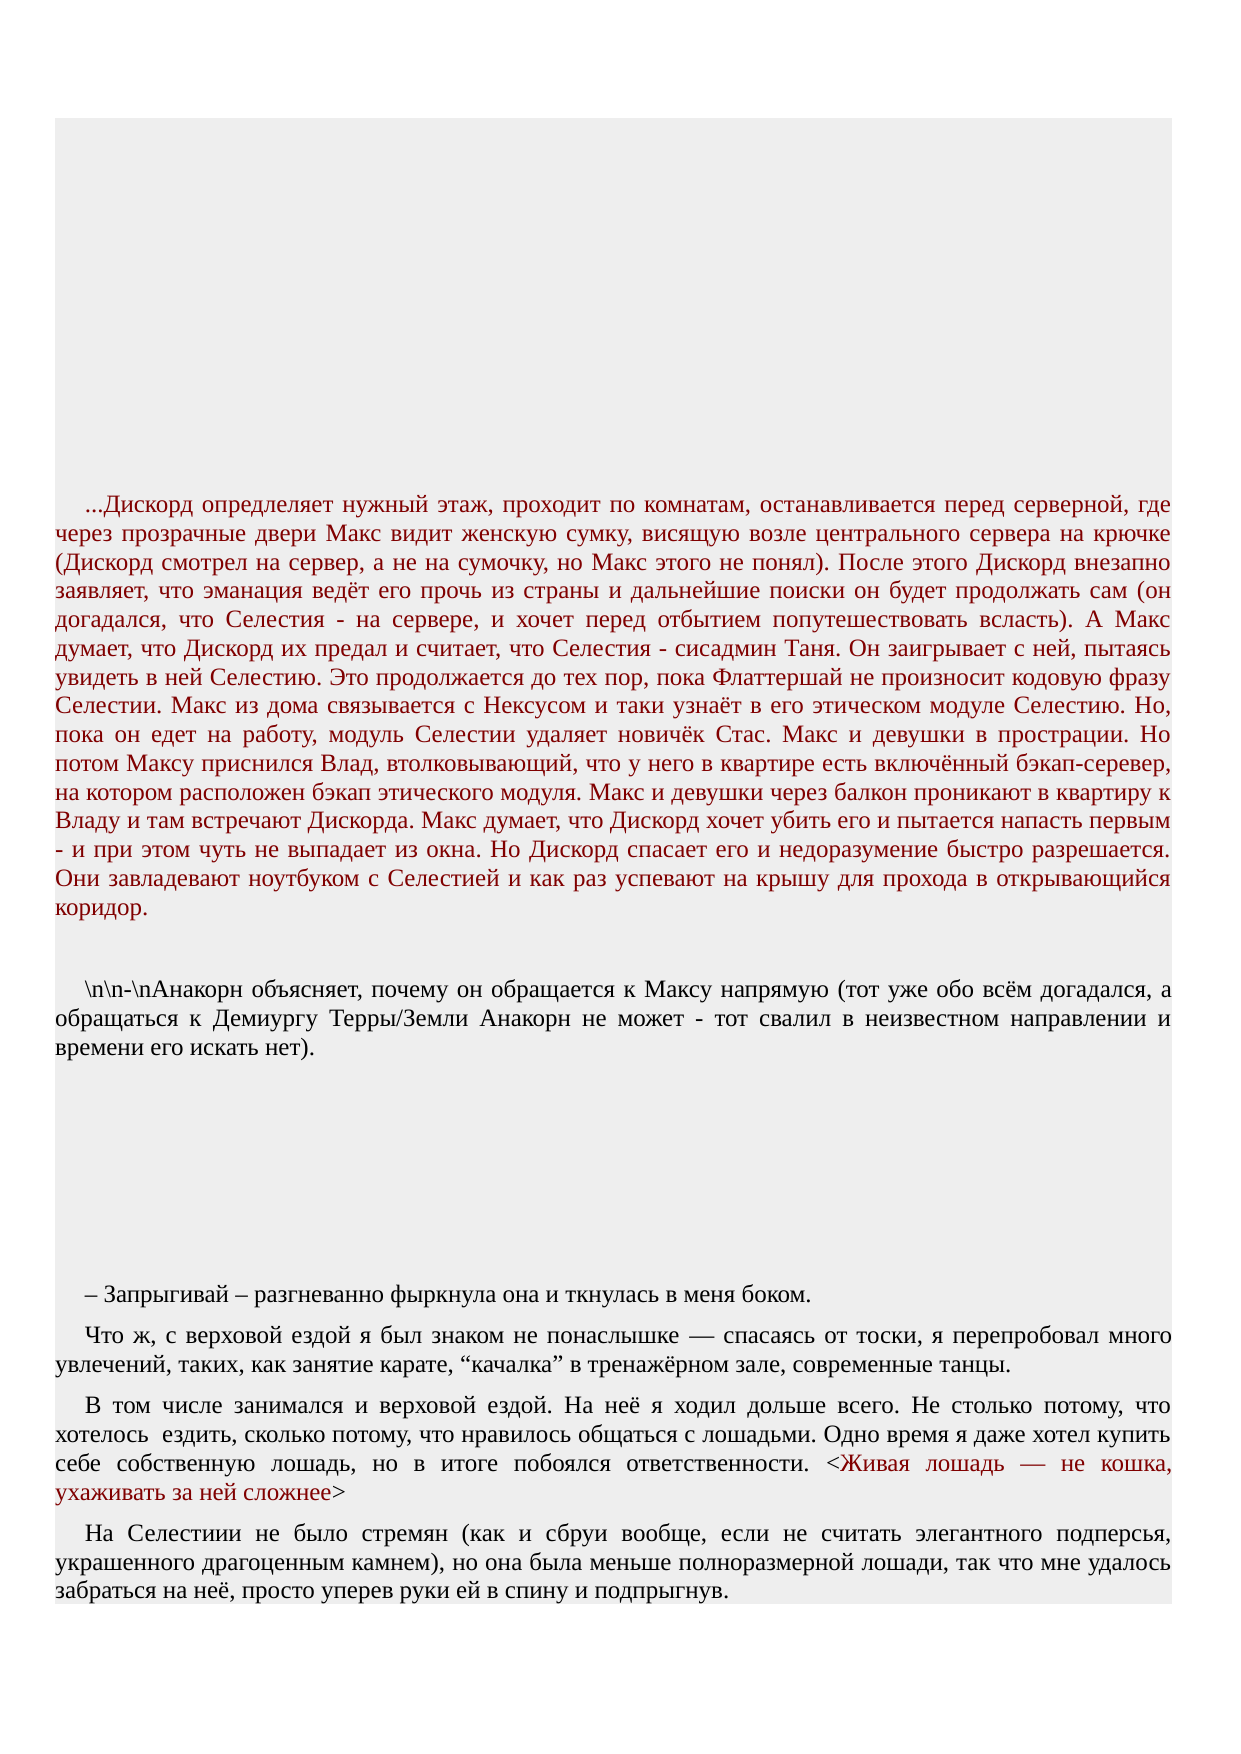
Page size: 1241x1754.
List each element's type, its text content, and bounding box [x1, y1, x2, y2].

text На Селестиии не было стремян (как и сбруи вообще, если не считать элегантного подперсья, украшенного драгоценным камнем), но она была меньше полноразмерной лошади, так что мне удалось забраться на неё, просто уперев руки ей в спину и подпрыгнув. [55, 1518, 1172, 1604]
text – Запрыгивай – разгневанно фыркнула она и ткнулась в меня боком. [55, 1279, 1172, 1308]
text Что ж, с верховой ездой я был знаком не понаслышке — спасаясь от тоски, я перепробовал много увлечений, таких, как занятие карате, “качалка” в тренажёрном зале, современные танцы. [55, 1321, 1172, 1378]
text В том числе занимался и верховой ездой. На неё я ходил дольше всего. Не столько потому, что хотелось ездить, сколько потому, что нравилось общаться с лошадьми. Одно время я даже хотел купить себе собственную лошадь, но в итоге побоялся ответственности. <Живая лошадь — не кошка, ухаживать за ней сложнее> [55, 1391, 1172, 1506]
text \n\n-\nАнакорн объясняет, почему он обращается к Максу напрямую (тот уже обо всём догадался, а обращаться к Демиургу Терры/Земли Анакорн не может - тот свалил в неизвестном направлении и времени его искать нет). [55, 974, 1172, 1061]
text ...Дискорд опредлеляет нужный этаж, проходит по комнатам, останавливается перед серверной, где через прозрачные двери Макс видит женскую сумку, висящую возле центрального сервера на крючке (Дискорд смотрел на сервер, а не на сумочку, но Макс этого не понял). После этого Дискорд внезапно заявляет, что эманация ведёт его прочь из страны и дальнейшие поиски он будет продолжать сам (он догадался, что Селестия - на сервере, и хочет перед отбытием попутешествовать всласть). А Макс думает, что Дискорд их предал и считает, что Селестия - сисадмин Таня. Он заигрывает с ней, пытаясь увидеть в ней Селестию. Это продолжается до тех пор, пока Флаттершай не произносит кодовую фразу Селестии. Макс из дома связывается с Нексусом и таки узнаёт в его этическом модуле Селестию. Но, пока он едет на работу, модуль Селестии удаляет новичёк Стас. Макс и девушки в прострации. Но потом Максу приснился Влад, втолковывающий, что у него в квартире есть включённый бэкап-серевер, на котором расположен бэкап этического модуля. Макс и девушки через балкон проникают в квартиру к Владу и там встречают Дискорда. Макс думает, что Дискорд хочет убить его и пытается напасть первым - и при этом чуть не выпадает из окна. Но Дискорд спасает его и недоразумение быстро разрешается. Они завладевают ноутбуком с Селестией и как раз успевают на крышу для прохода в открывающийся коридор. [55, 489, 1172, 921]
